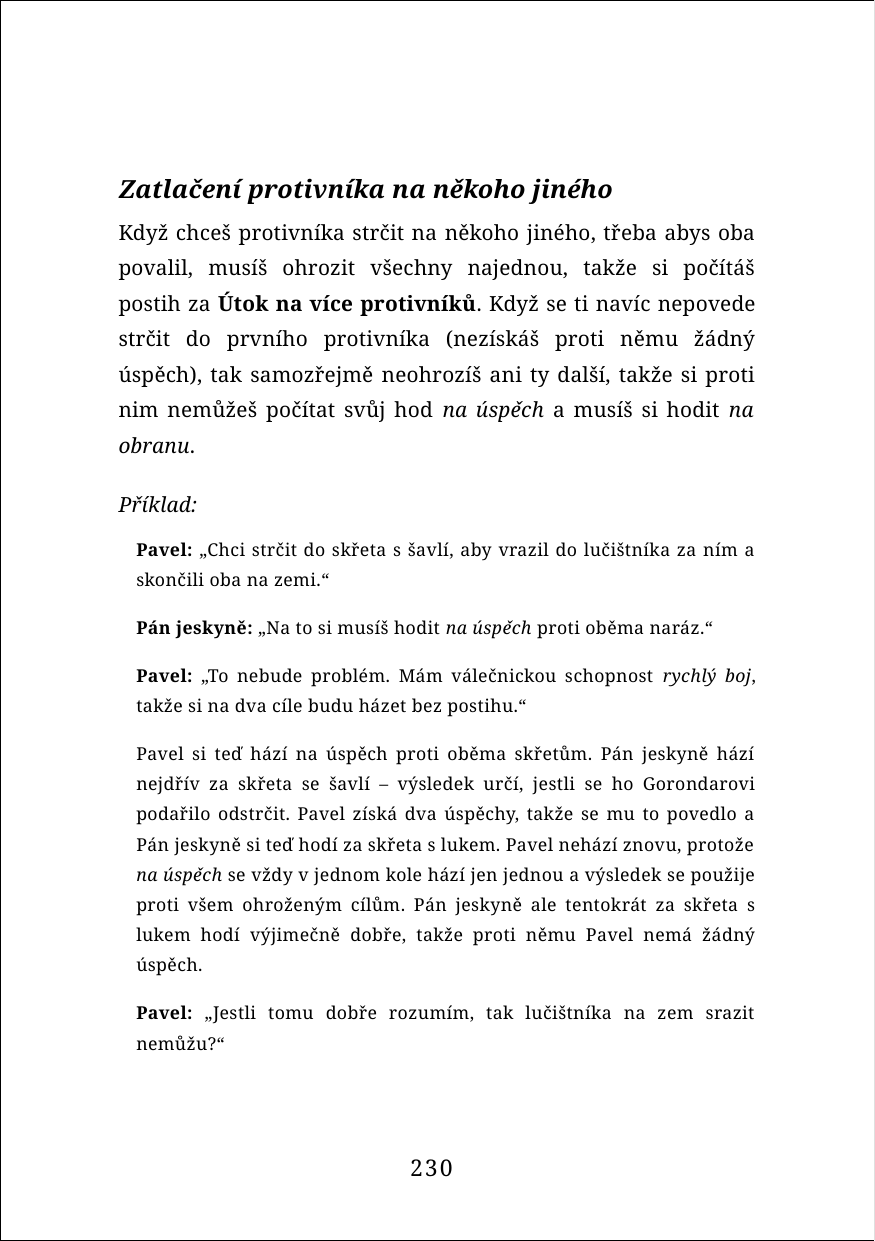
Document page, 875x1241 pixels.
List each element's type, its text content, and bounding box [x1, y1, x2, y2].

text Příklad: [118, 490, 756, 518]
text Když chceš protivníka strčit na někoho jiného, třeba abys oba povalil, musíš ohrozit všechny najednou, takže si počítáš postih za Útok na více protivníků. Když se ti navíc nepovede strčit do prvního protivníka (nezískáš proti němu žádný úspěch), tak samozřejmě neohrozíš ani ty další, takže si proti nim nemůžeš počítat svůj hod na úspěch a musíš si hodit na obranu. [118, 218, 756, 459]
subtitle Zatlačení protivníka na někoho jiného [118, 172, 756, 206]
text Pán jeskyně: „Na to si musíš hodit na úspěch proti oběma naráz.“ [136, 615, 756, 639]
text Pavel: „Jestli tomu dobře rozumím, tak lučištníka na zem srazit nemůžu?“ [136, 1001, 756, 1055]
text Pavel: „To nebude problém. Mám válečnickou schopnost rychlý boj, takže si na dva cíle budu házet bez postihu.“ [136, 663, 756, 718]
text Pavel: „Chci strčit do skřeta s šavlí, aby vrazil do lučištníka za ním a skončili oba na zemi.“ [136, 537, 756, 592]
text Pavel si teď hází na úspěch proti oběma skřetům. Pán jeskyně hází nejdřív za skřeta se šavlí – výsledek určí, jestli se ho Gorondarovi podařilo odstrčit. Pavel získá dva úspěchy, takže se mu to povedlo a Pán jeskyně si teď hodí za skřeta s lukem. Pavel nehází znovu, protože na úspěch se vždy v jednom kole hází jen jednou a výsledek se použije proti všem ohroženým cílům. Pán jeskyně ale tentokrát za skřeta s lukem hodí výjimečně dobře, takže proti němu Pavel nemá žádný úspěch. [136, 741, 756, 977]
